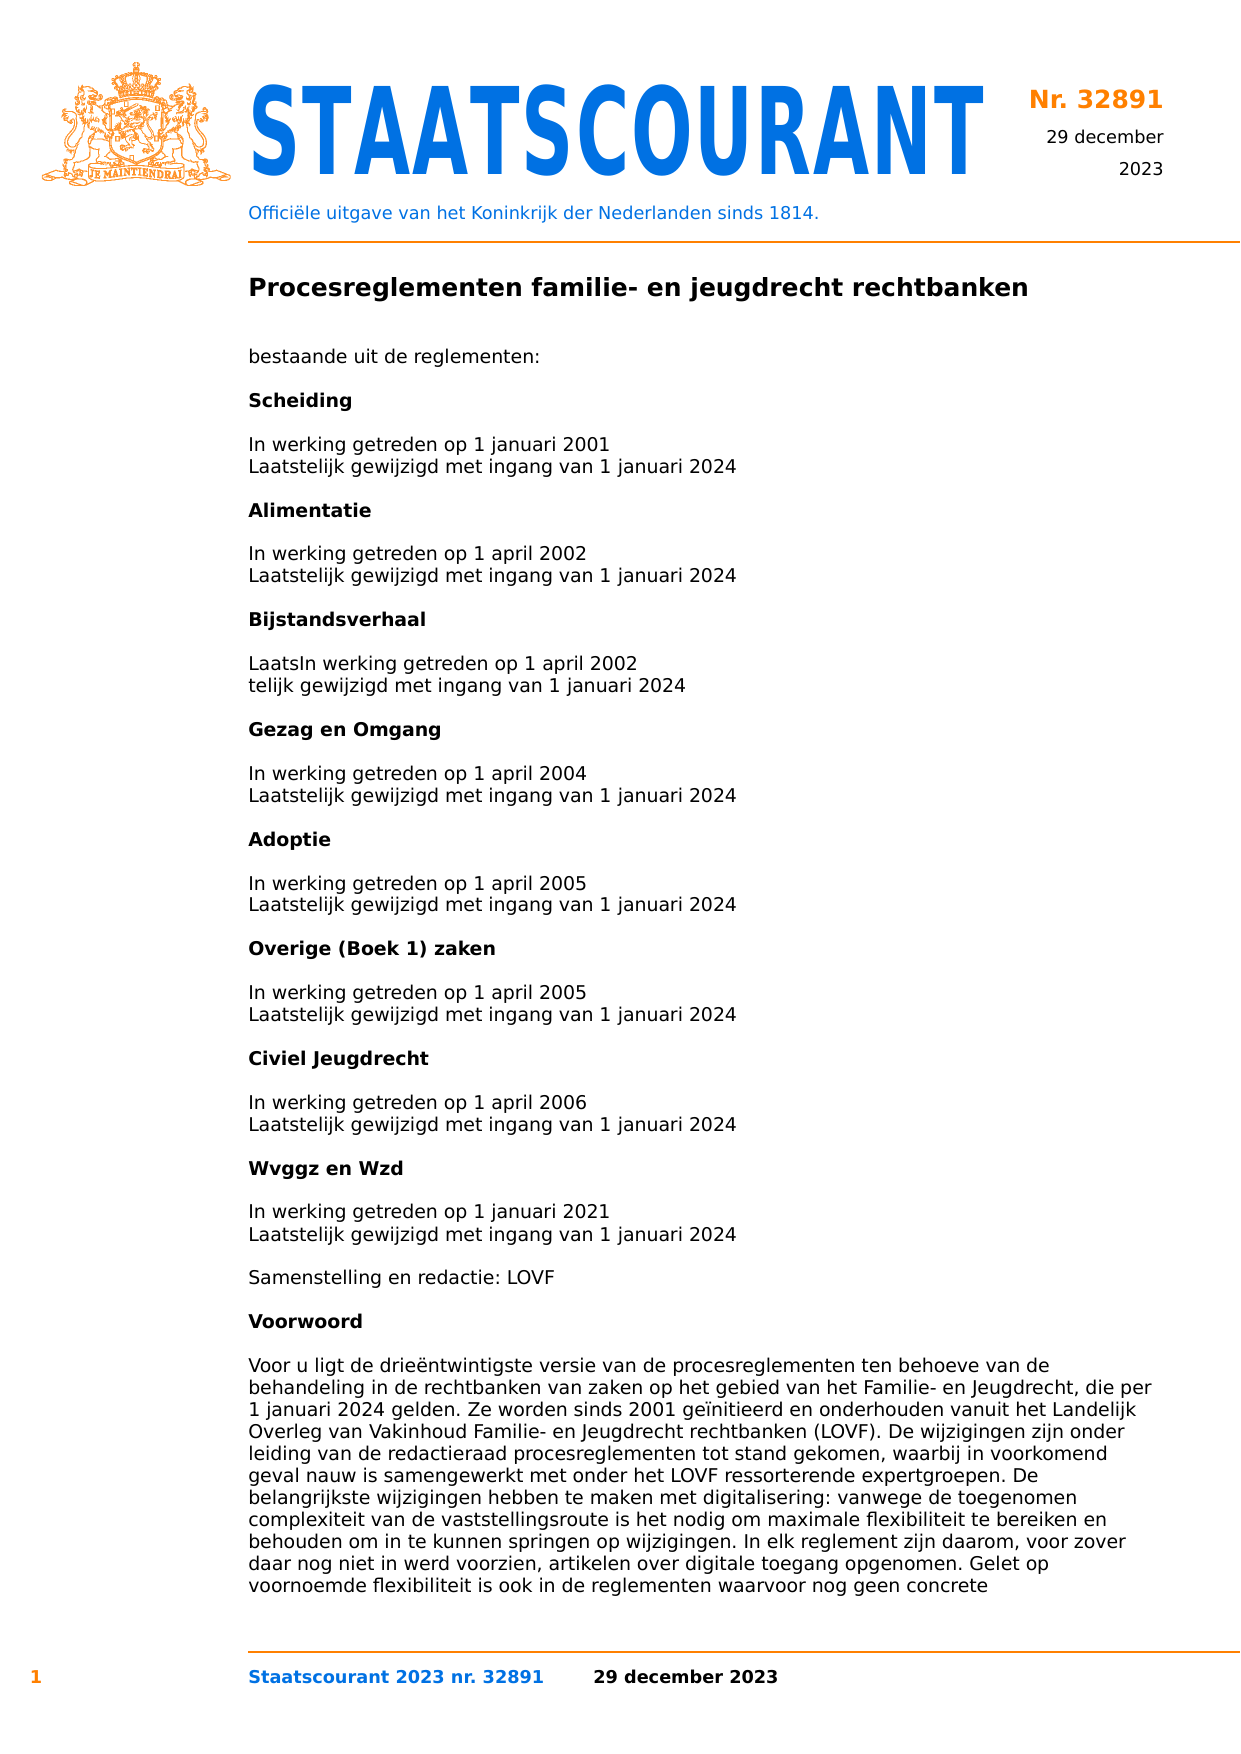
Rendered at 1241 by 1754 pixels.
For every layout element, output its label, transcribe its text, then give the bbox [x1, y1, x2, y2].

text Laatstelijk gewijzigd met ingang van 1 januari 2024 [248, 1004, 1163, 1026]
text Voor u ligt de drieëntwintigste versie van de procesreglementen ten behoeve van de behandeling in de rechtbanken van zaken op het gebied van het Familie- en Jeugdrecht, die per 1 januari 2024 gelden. Ze worden sinds 2001 geïnitieerd en onderhouden vanuit het Landelijk Overleg van Vakinhoud Familie- en Jeugdrecht rechtbanken (LOVF). De wijzigingen zijn onder leiding van de redactieraad procesreglementen tot stand gekomen, waarbij in voorkomend geval nauw is samengewerkt met onder het LOVF ressorterende expertgroepen. De belangrijkste wijzigingen hebben te maken met digitalisering: vanwege de toegenomen complexiteit van de vaststellingsroute is het nodig om maximale flexibiliteit te bereiken en behouden om in te kunnen springen op wijzigingen. In elk reglement zijn daarom, voor zover daar nog niet in werd voorzien, artikelen over digitale toegang opgenomen. Gelet op voornoemde flexibiliteit is ook in de reglementen waarvoor nog geen concrete [248, 1355, 1163, 1597]
table_cell 2023 [998, 153, 1240, 203]
text In werking getreden op 1 januari 2021 [248, 1201, 1163, 1223]
table_header STAATSCOURANT [248, 62, 998, 203]
text In werking getreden op 1 januari 2001 [248, 434, 1163, 456]
text In werking getreden op 1 april 2002 [248, 543, 1163, 565]
subtitle Voorwoord [248, 1311, 1163, 1333]
table_header [25, 62, 248, 241]
text Laatstelijk gewijzigd met ingang van 1 januari 2024 [248, 785, 1163, 807]
text Laatstelijk gewijzigd met ingang van 1 januari 2024 [248, 1223, 1163, 1245]
text Laatstelijk gewijzigd met ingang van 1 januari 2024 [248, 456, 1163, 478]
text Laatstelijk gewijzigd met ingang van 1 januari 2024 [248, 1114, 1163, 1136]
subtitle Bijstandsverhaal [248, 609, 1163, 631]
text In werking getreden op 1 april 2005 [248, 872, 1163, 894]
subtitle Wvggz en Wzd [248, 1158, 1163, 1179]
subtitle Adoptie [248, 828, 1163, 851]
text Laatstelijk gewijzigd met ingang van 1 januari 2024 [248, 894, 1163, 916]
text telijk gewijzigd met ingang van 1 januari 2024 [248, 675, 1163, 697]
table_cell Officiële uitgave van het Koninkrijk der Nederlanden sinds 1814. [248, 203, 1240, 241]
text In werking getreden op 1 april 2005 [248, 982, 1163, 1004]
subtitle Alimentatie [248, 499, 1163, 521]
table_cell 29 december [998, 121, 1240, 153]
picture [41, 62, 231, 186]
text LaatsIn werking getreden op 1 april 2002 [248, 653, 1163, 675]
subtitle Gezag en Omgang [248, 719, 1163, 741]
subtitle Overige (Boek 1) zaken [248, 938, 1163, 960]
text Laatstelijk gewijzigd met ingang van 1 januari 2024 [248, 565, 1163, 587]
subtitle Scheiding [248, 390, 1163, 412]
text In werking getreden op 1 april 2004 [248, 763, 1163, 785]
table_header Nr. 32891 [998, 62, 1240, 121]
text In werking getreden op 1 april 2006 [248, 1092, 1163, 1114]
text Samenstelling en redactie: LOVF [248, 1267, 1163, 1289]
subtitle Procesreglementen familie- en jeugdrecht rechtbanken [248, 273, 1163, 302]
subtitle Civiel Jeugdrecht [248, 1048, 1163, 1070]
text bestaande uit de reglementen: [248, 346, 1163, 368]
